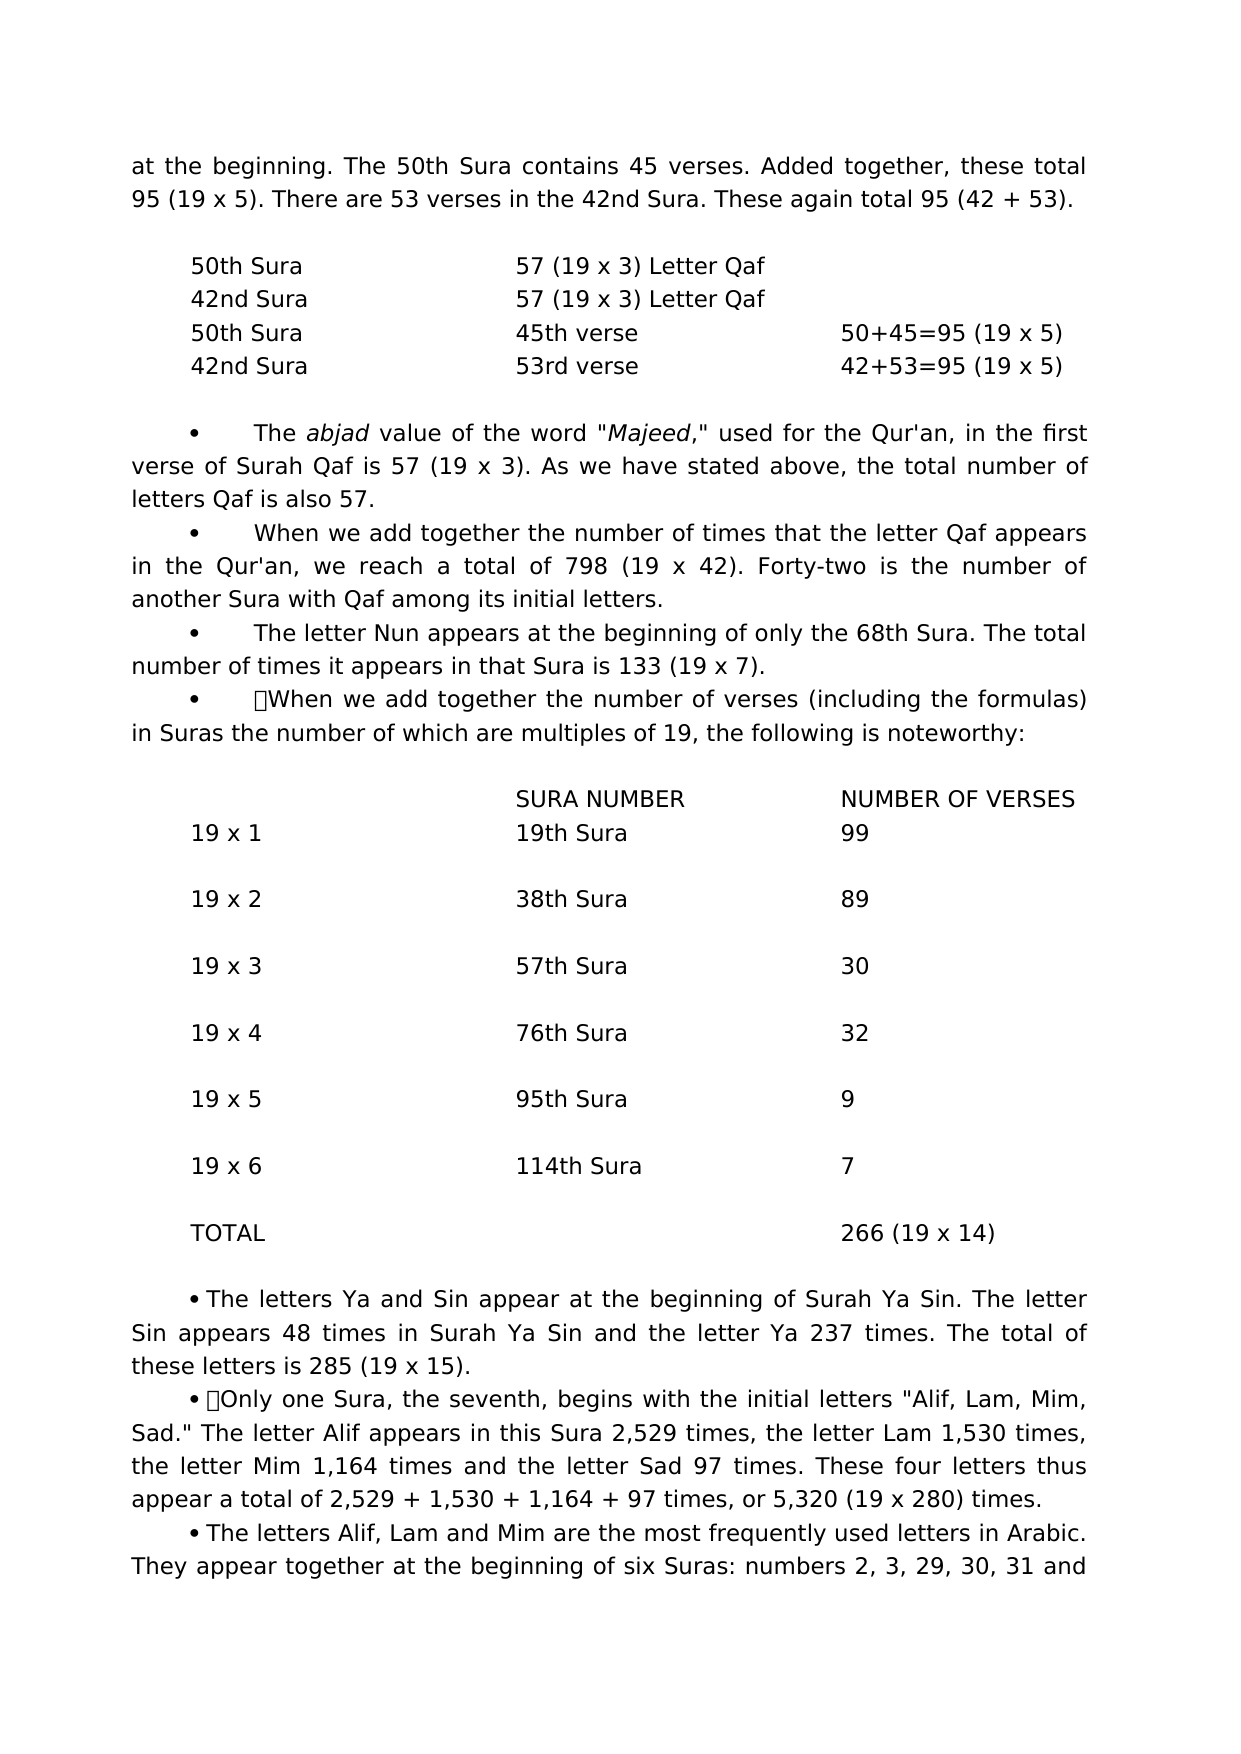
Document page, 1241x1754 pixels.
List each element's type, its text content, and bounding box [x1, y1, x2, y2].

table_cell 19 x 4 [131, 1014, 456, 1048]
list at the beginning. The 50th Sura contains 45 verses. Added together, these total 95 (19 x 5). There are 53 verses in the 42nd Sura. These again total 95 (42 + 53). [131, 148, 1088, 214]
table_cell [131, 848, 456, 881]
table_cell [781, 981, 1106, 1014]
table_cell [781, 1114, 1106, 1148]
table_cell 89 [781, 881, 1106, 914]
table_cell [781, 848, 1106, 881]
table_header NUMBER OF VERSES [781, 781, 1106, 814]
table_cell 9 [781, 1081, 1106, 1114]
table_cell 19 x 1 [131, 814, 456, 848]
list The letters Ya and Sin appear at the beginning of Surah Ya Sin. The letter Sin appears 48 times in Surah Ya Sin and the letter Ya 237 times. The total of these letters is 285 (19 x 15). [131, 1281, 1088, 1381]
table_cell [781, 1048, 1106, 1081]
table_cell [456, 914, 781, 948]
table_cell [456, 981, 781, 1014]
table_cell [131, 914, 456, 948]
table_cell [456, 1114, 781, 1148]
table_cell 50+45=95 (19 x 5) [781, 314, 1106, 348]
table_cell [131, 1048, 456, 1081]
table_cell 42nd Sura [131, 281, 456, 314]
list The letters Alif, Lam and Mim are the most frequently used letters in Arabic. They appear together at the beginning of six Suras: numbers 2, 3, 29, 30, 31 and [131, 1514, 1088, 1581]
table_cell [456, 1181, 781, 1214]
table_cell 19 x 5 [131, 1081, 456, 1114]
list When we add together the number of verses (including the formulas) in Suras the number of which are multiples of 19, the following is noteworthy: [131, 681, 1088, 748]
table_cell [131, 1181, 456, 1214]
table_header [131, 781, 456, 814]
table_cell 7 [781, 1148, 1106, 1181]
table_cell 45th verse [456, 314, 781, 348]
table_cell 42nd Sura [131, 348, 456, 381]
table_header 50th Sura [131, 248, 456, 281]
table_cell 19 x 2 [131, 881, 456, 914]
table_cell 57 (19 x 3) Letter Qaf [456, 281, 1106, 314]
table_cell [456, 1048, 781, 1081]
table_cell 50th Sura [131, 314, 456, 348]
table_cell [131, 1114, 456, 1148]
list When we add together the number of times that the letter Qaf appears in the Qur'an, we reach a total of 798 (19 x 42). Forty-two is the number of another Sura with Qaf among its initial letters. [131, 514, 1088, 614]
table_cell 99 [781, 814, 1106, 848]
table_cell 30 [781, 948, 1106, 981]
table_cell [456, 848, 781, 881]
table_cell 95th Sura [456, 1081, 781, 1114]
table_cell 19 x 6 [131, 1148, 456, 1181]
table_cell 114th Sura [456, 1148, 781, 1181]
list The letter Nun appears at the beginning of only the 68th Sura. The total number of times it appears in that Sura is 133 (19 x 7). [131, 614, 1088, 681]
table_cell 57th Sura [456, 948, 781, 981]
table_cell [781, 1181, 1106, 1214]
table_cell 38th Sura [456, 881, 781, 914]
table_cell 42+53=95 (19 x 5) [781, 348, 1106, 381]
table_header 57 (19 x 3) Letter Qaf [456, 248, 1106, 281]
table_cell [131, 981, 456, 1014]
list The abjad value of the word "Majeed," used for the Qur'an, in the first verse of Surah Qaf is 57 (19 x 3). As we have stated above, the total number of letters Qaf is also 57. [131, 414, 1088, 514]
table_header SURA NUMBER [456, 781, 781, 814]
list Only one Sura, the seventh, begins with the initial letters "Alif, Lam, Mim, Sad." The letter Alif appears in this Sura 2,529 times, the letter Lam 1,530 times, the letter Mim 1,164 times and the letter Sad 97 times. These four letters thus appear a total of 2,529 + 1,530 + 1,164 + 97 times, or 5,320 (19 x 280) times. [131, 1381, 1088, 1514]
table_cell TOTAL [131, 1214, 456, 1248]
table_cell 53rd verse [456, 348, 781, 381]
table_cell 76th Sura [456, 1014, 781, 1048]
table_cell [456, 1214, 781, 1248]
table_cell [781, 914, 1106, 948]
table_cell 19th Sura [456, 814, 781, 848]
table_cell 19 x 3 [131, 948, 456, 981]
table_cell 32 [781, 1014, 1106, 1048]
table_cell 266 (19 x 14) [781, 1214, 1106, 1248]
